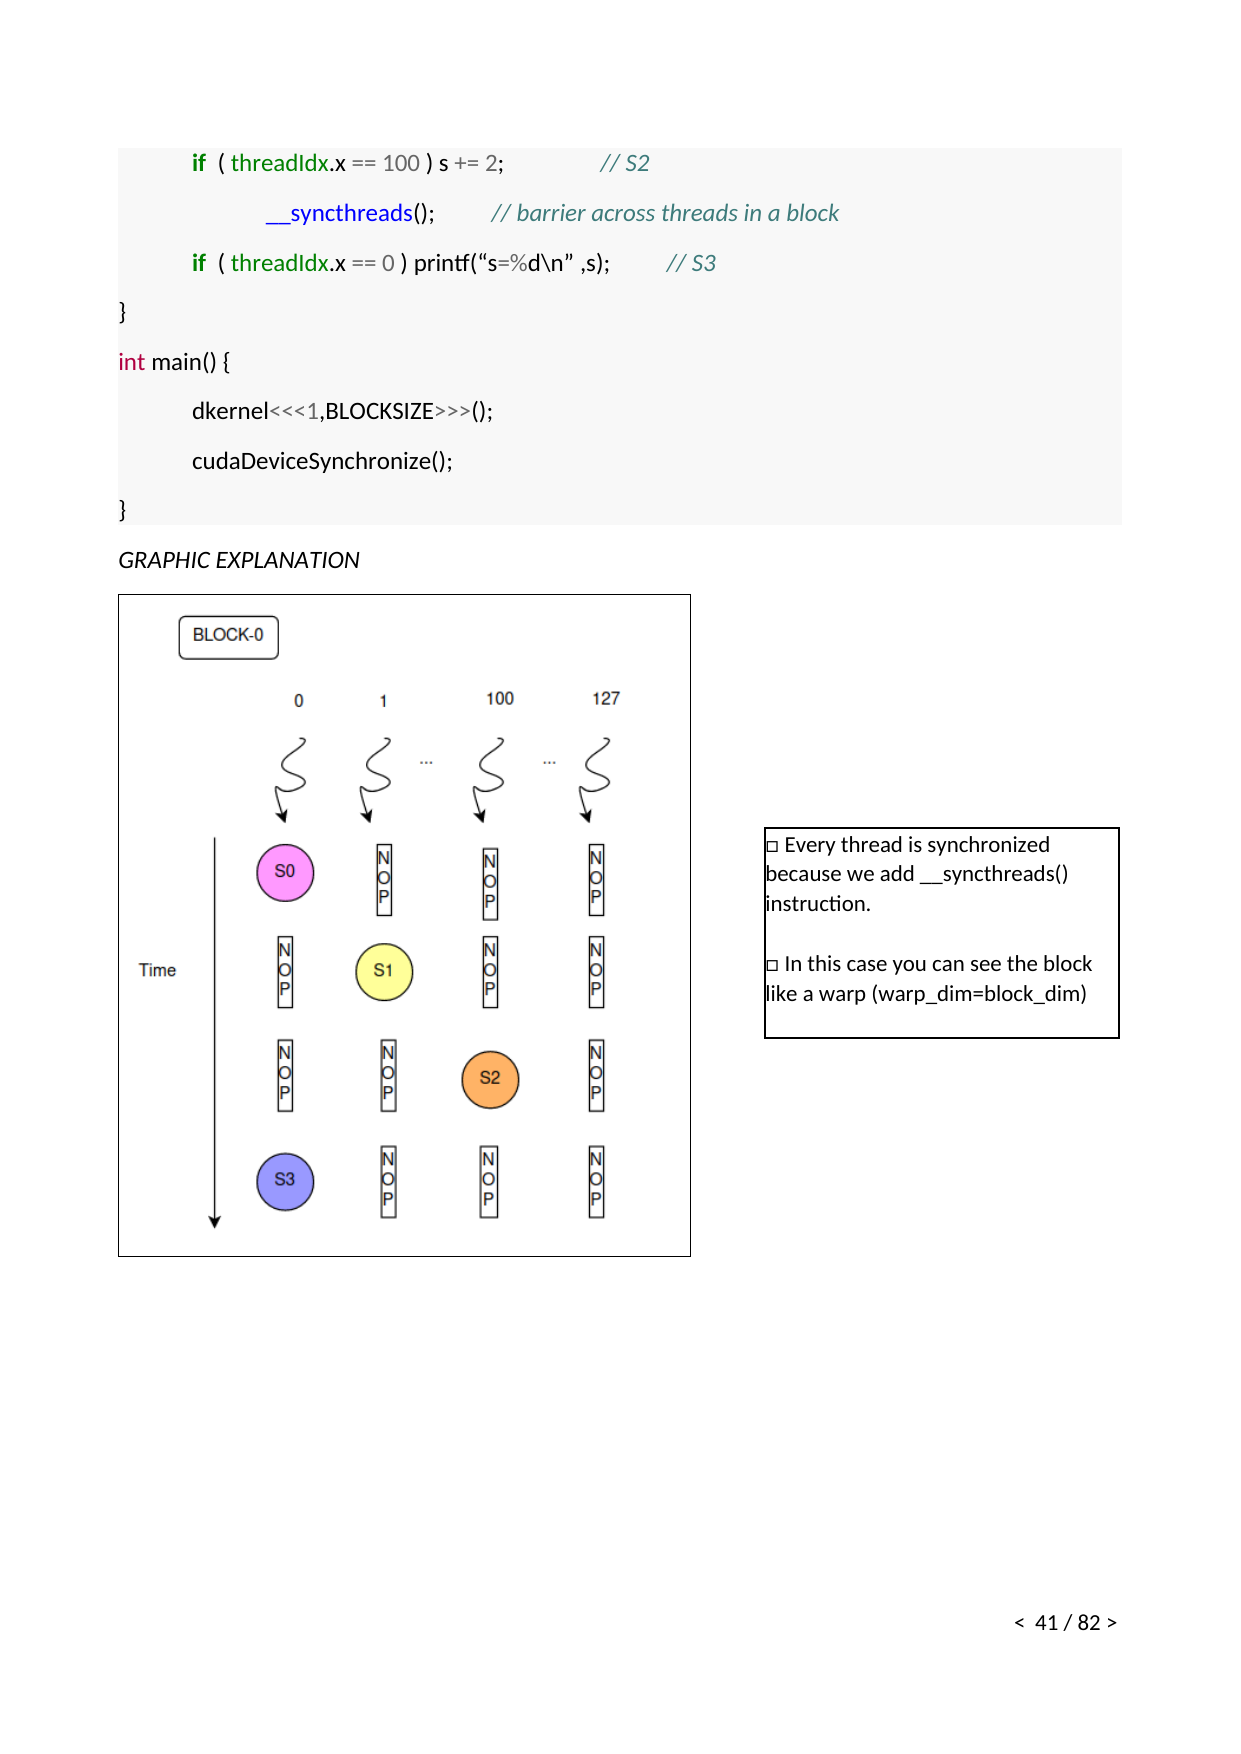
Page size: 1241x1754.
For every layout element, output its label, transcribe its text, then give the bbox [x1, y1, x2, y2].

text } [118, 495, 1122, 525]
text int main() { [118, 346, 1122, 376]
text dkernel<<<1,BLOCKSIZE>>>(); [118, 396, 1122, 426]
picture [121, 597, 688, 1254]
text if ( threadIdx.x == 100 ) s += 2; // S2 [118, 148, 1122, 178]
text if ( threadIdx.x == 0 ) printf(“s=%d\n” ,s); // S3 [118, 247, 1122, 277]
text GRAPHIC EXPLANATION [118, 544, 1122, 575]
text cudaDeviceSynchronize(); [118, 445, 1122, 476]
text } [118, 296, 1122, 327]
text __syncthreads(); // barrier across threads in a block [118, 197, 1122, 228]
